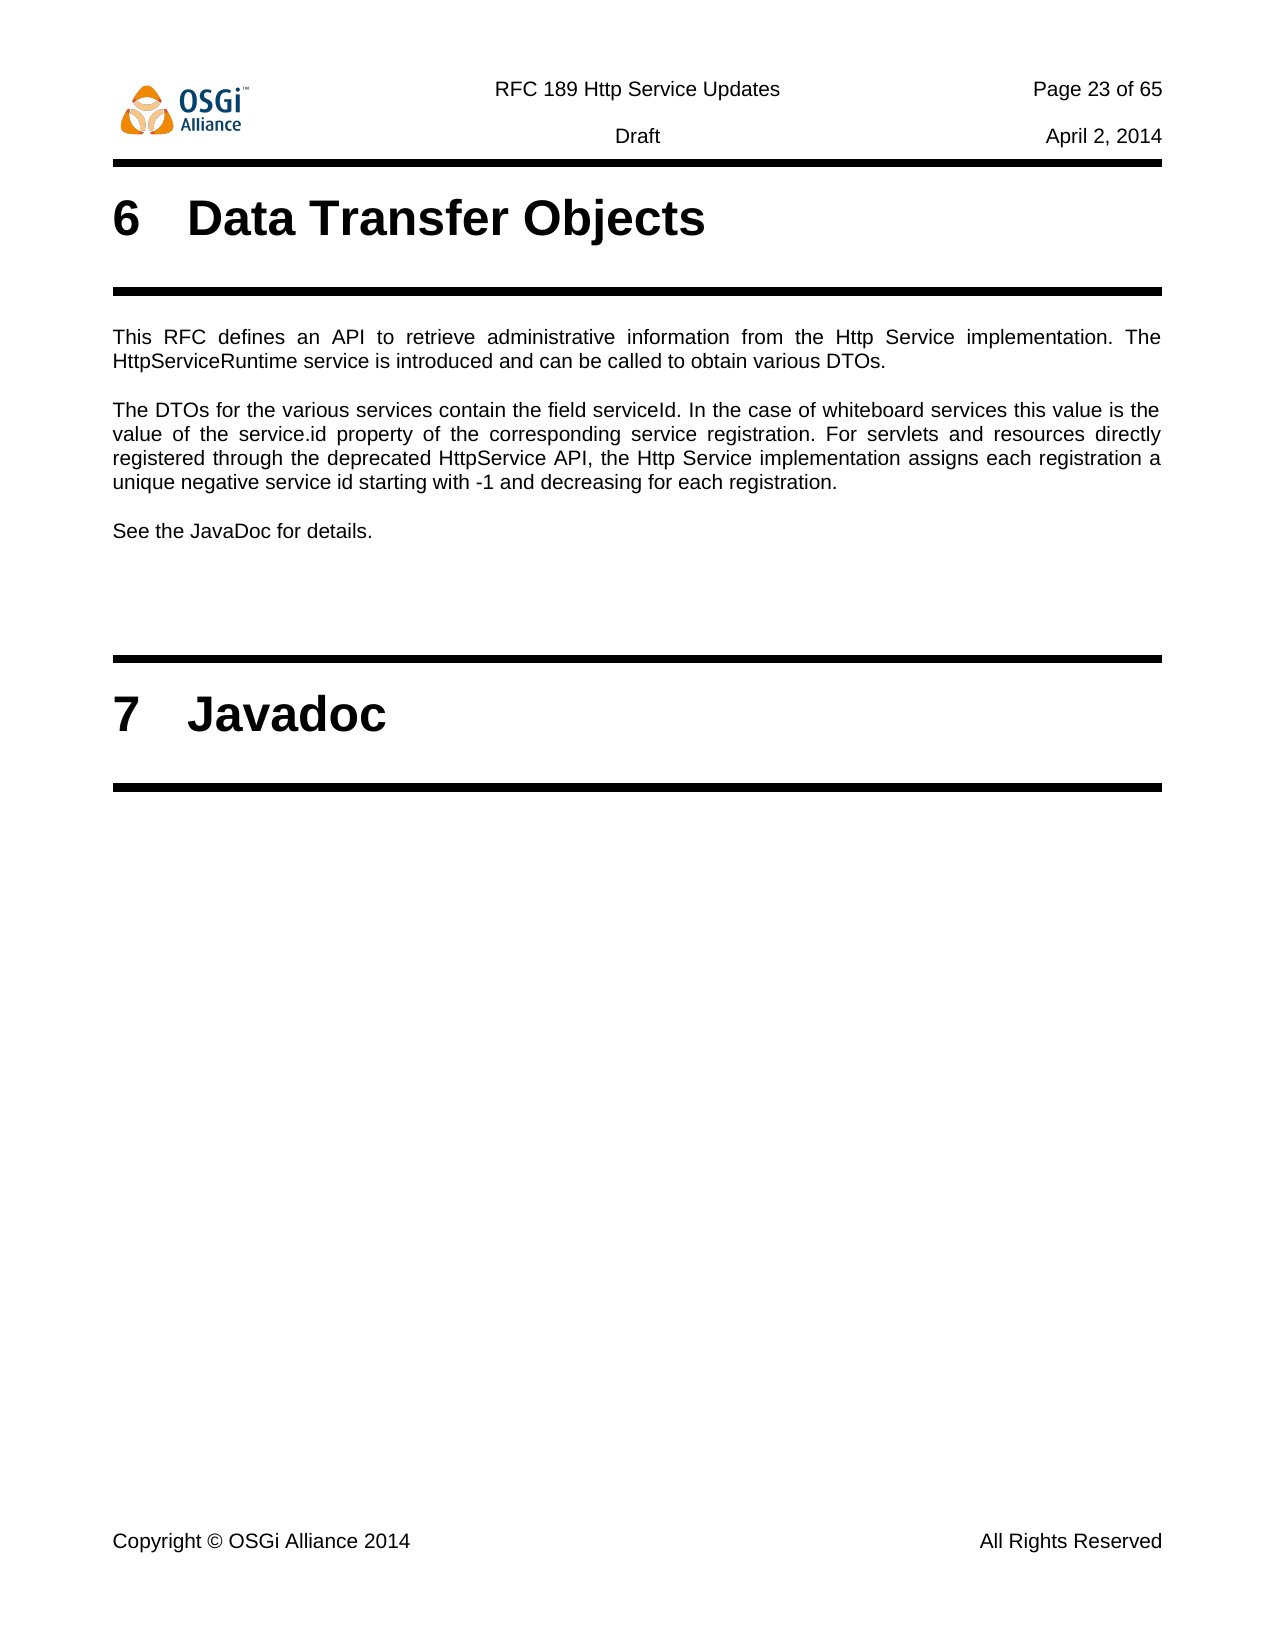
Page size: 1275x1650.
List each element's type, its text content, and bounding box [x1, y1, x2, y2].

text See the JavaDoc for details. [112, 518, 1162, 542]
subtitle Javadoc [112, 656, 1162, 792]
text This RFC defines an API to retrieve administrative information from the Http Service implementation. The HttpServiceRuntime service is introduced and can be called to obtain various DTOs. [112, 325, 1162, 373]
subtitle Data Transfer Objects [112, 160, 1162, 296]
text The DTOs for the various services contain the field serviceId. In the case of whiteboard services this value is the value of the service.id property of the corresponding service registration. For servlets and resources directly registered through the deprecated HttpService API, the Http Service implementation assigns each registration a unique negative service id starting with -1 and decreasing for each registration. [112, 398, 1162, 493]
picture [113, 78, 257, 142]
